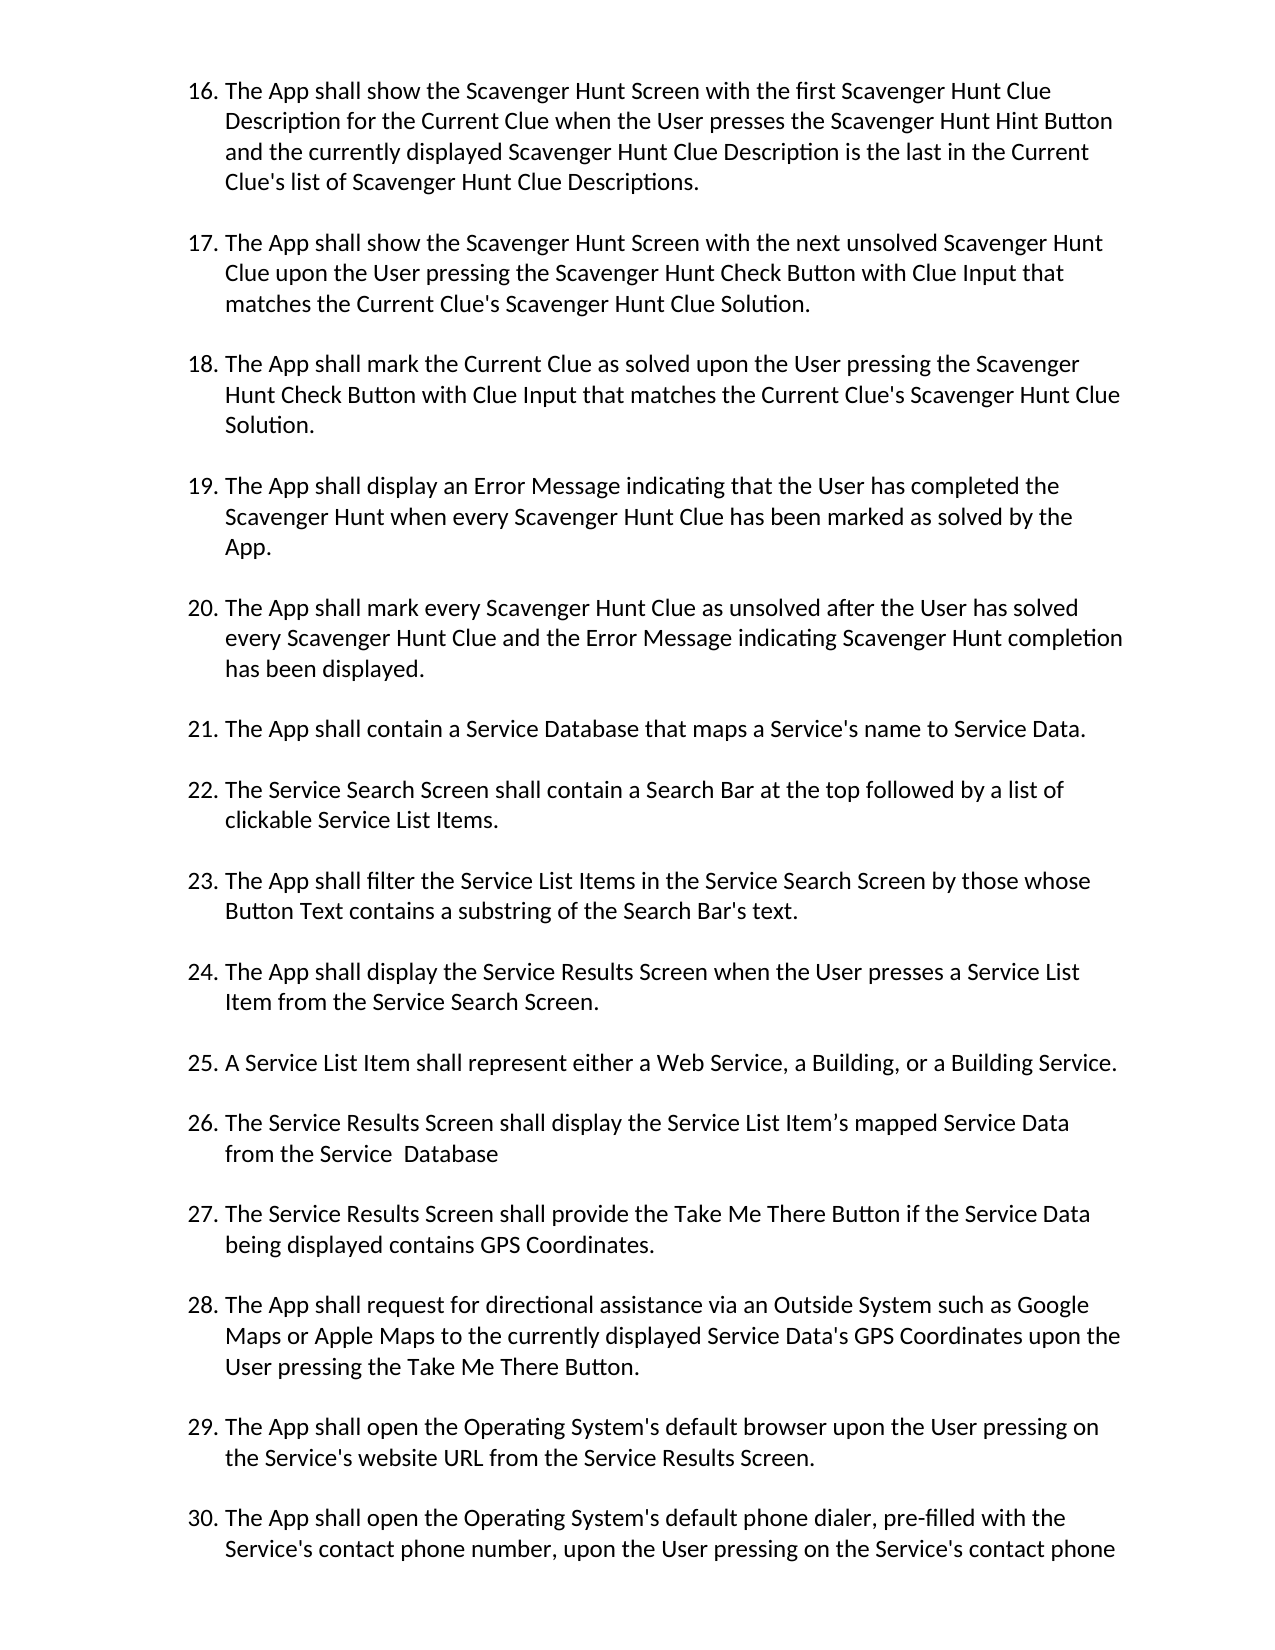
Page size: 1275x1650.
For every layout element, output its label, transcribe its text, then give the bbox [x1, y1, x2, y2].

list The App shall show the Scavenger Hunt Screen with the first Scavenger Hunt Clue Description for the Current Clue when the User presses the Scavenger Hunt Hint Button and the currently displayed Scavenger Hunt Clue Description is the last in the Current Clue's list of Scavenger Hunt Clue Descriptions. [187, 75, 1125, 197]
list The App shall contain a Service Database that maps a Service's name to Service Data. [187, 713, 1125, 744]
list The App shall open the Operating System's default browser upon the User pressing on the Service's website URL from the Service Results Screen. [187, 1411, 1125, 1472]
list The App shall display an Error Message indicating that the User has completed the Scavenger Hunt when every Scavenger Hunt Clue has been marked as solved by the App. [187, 470, 1125, 562]
list The App shall mark the Current Clue as solved upon the User pressing the Scavenger Hunt Check Button with Clue Input that matches the Current Clue's Scavenger Hunt Clue Solution. [187, 349, 1125, 440]
list The App shall display the Service Results Screen when the User presses a Service List Item from the Service Search Screen. [187, 956, 1125, 1017]
list The App shall mark every Scavenger Hunt Clue as unsolved after the User has solved every Scavenger Hunt Clue and the Error Message indicating Scavenger Hunt completion has been displayed. [187, 592, 1125, 683]
list The App shall filter the Service List Items in the Service Search Screen by those whose Button Text contains a substring of the Search Bar's text. [187, 865, 1125, 926]
list The Service Search Screen shall contain a Search Bar at the top followed by a list of clickable Service List Items. [187, 774, 1125, 835]
list The App shall request for directional assistance via an Outside System such as Google Maps or Apple Maps to the currently displayed Service Data's GPS Coordinates upon the User pressing the Take Me There Button. [187, 1289, 1125, 1381]
list The App shall open the Operating System's default phone dialer, pre-filled with the Service's contact phone number, upon the User pressing on the Service's contact phone [187, 1502, 1125, 1563]
list A Service List Item shall represent either a Web Service, a Building, or a Building Service. [187, 1047, 1125, 1077]
list The Service Results Screen shall display the Service List Item’s mapped Service Data from the Service Database [187, 1107, 1125, 1168]
list The App shall show the Scavenger Hunt Screen with the next unsolved Scavenger Hunt Clue upon the User pressing the Scavenger Hunt Check Button with Clue Input that matches the Current Clue's Scavenger Hunt Clue Solution. [187, 227, 1125, 319]
list The Service Results Screen shall provide the Take Me There Button if the Service Data being displayed contains GPS Coordinates. [187, 1198, 1125, 1259]
